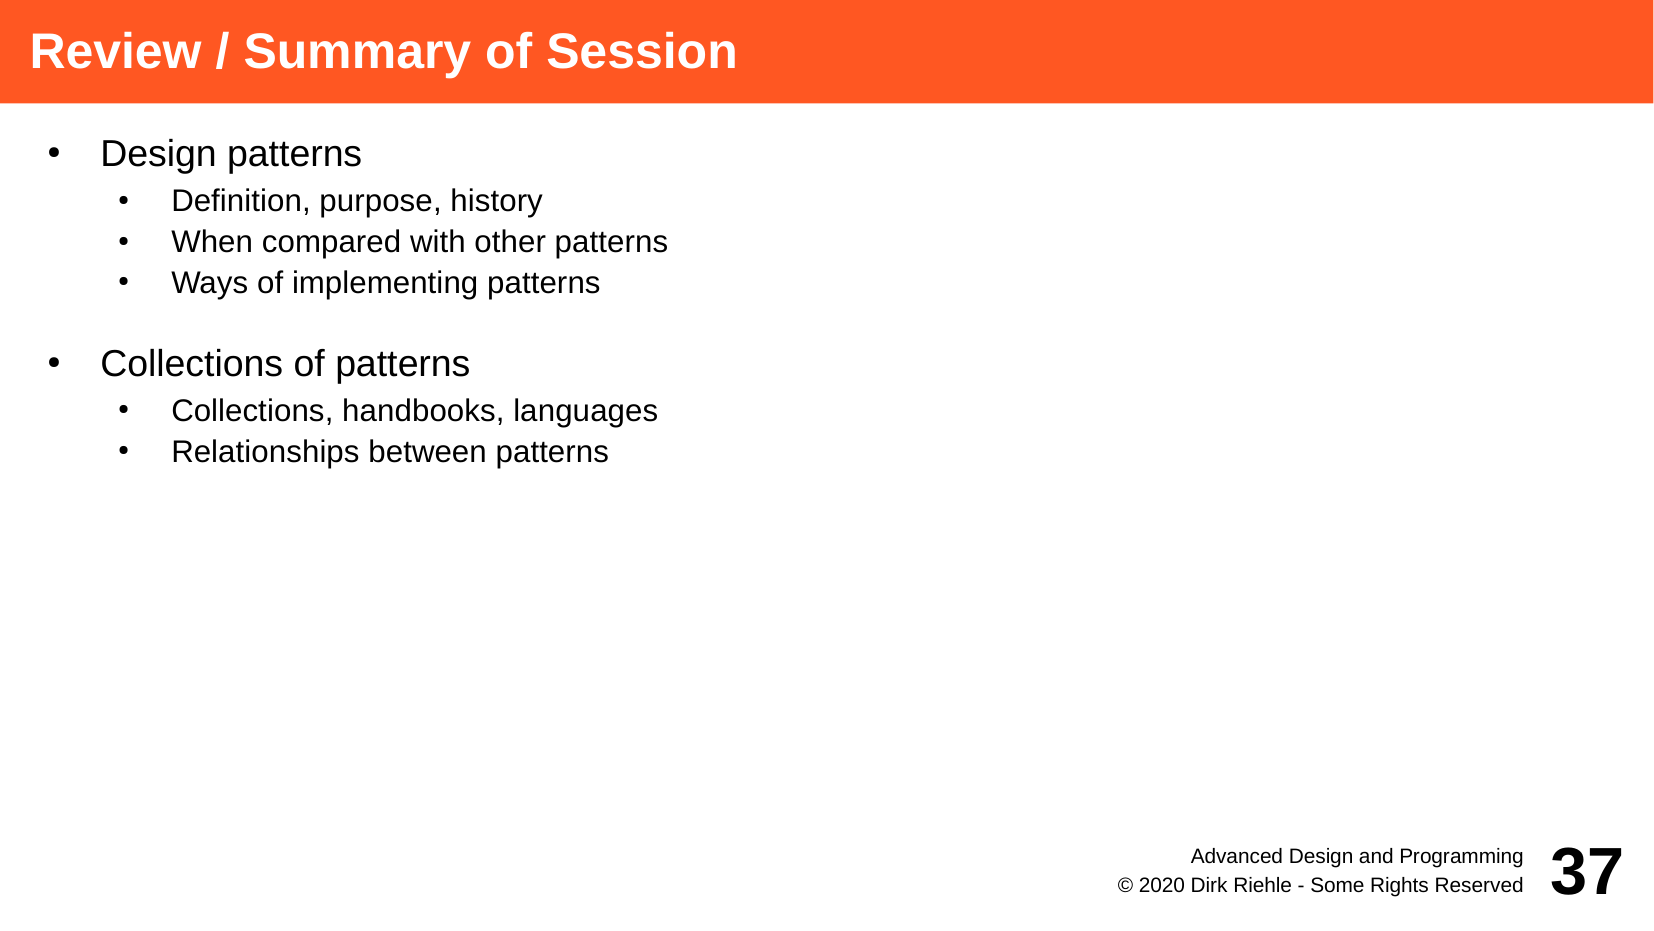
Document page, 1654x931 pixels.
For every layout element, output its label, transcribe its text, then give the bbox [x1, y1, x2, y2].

title Review / Summary of Session [0, 0, 1654, 104]
list Design patterns Definition, purpose, history When compared with other patterns Ways of implementing patterns Collections of patterns Collections, handbooks, languages Relationships between patterns [29, 132, 1625, 813]
